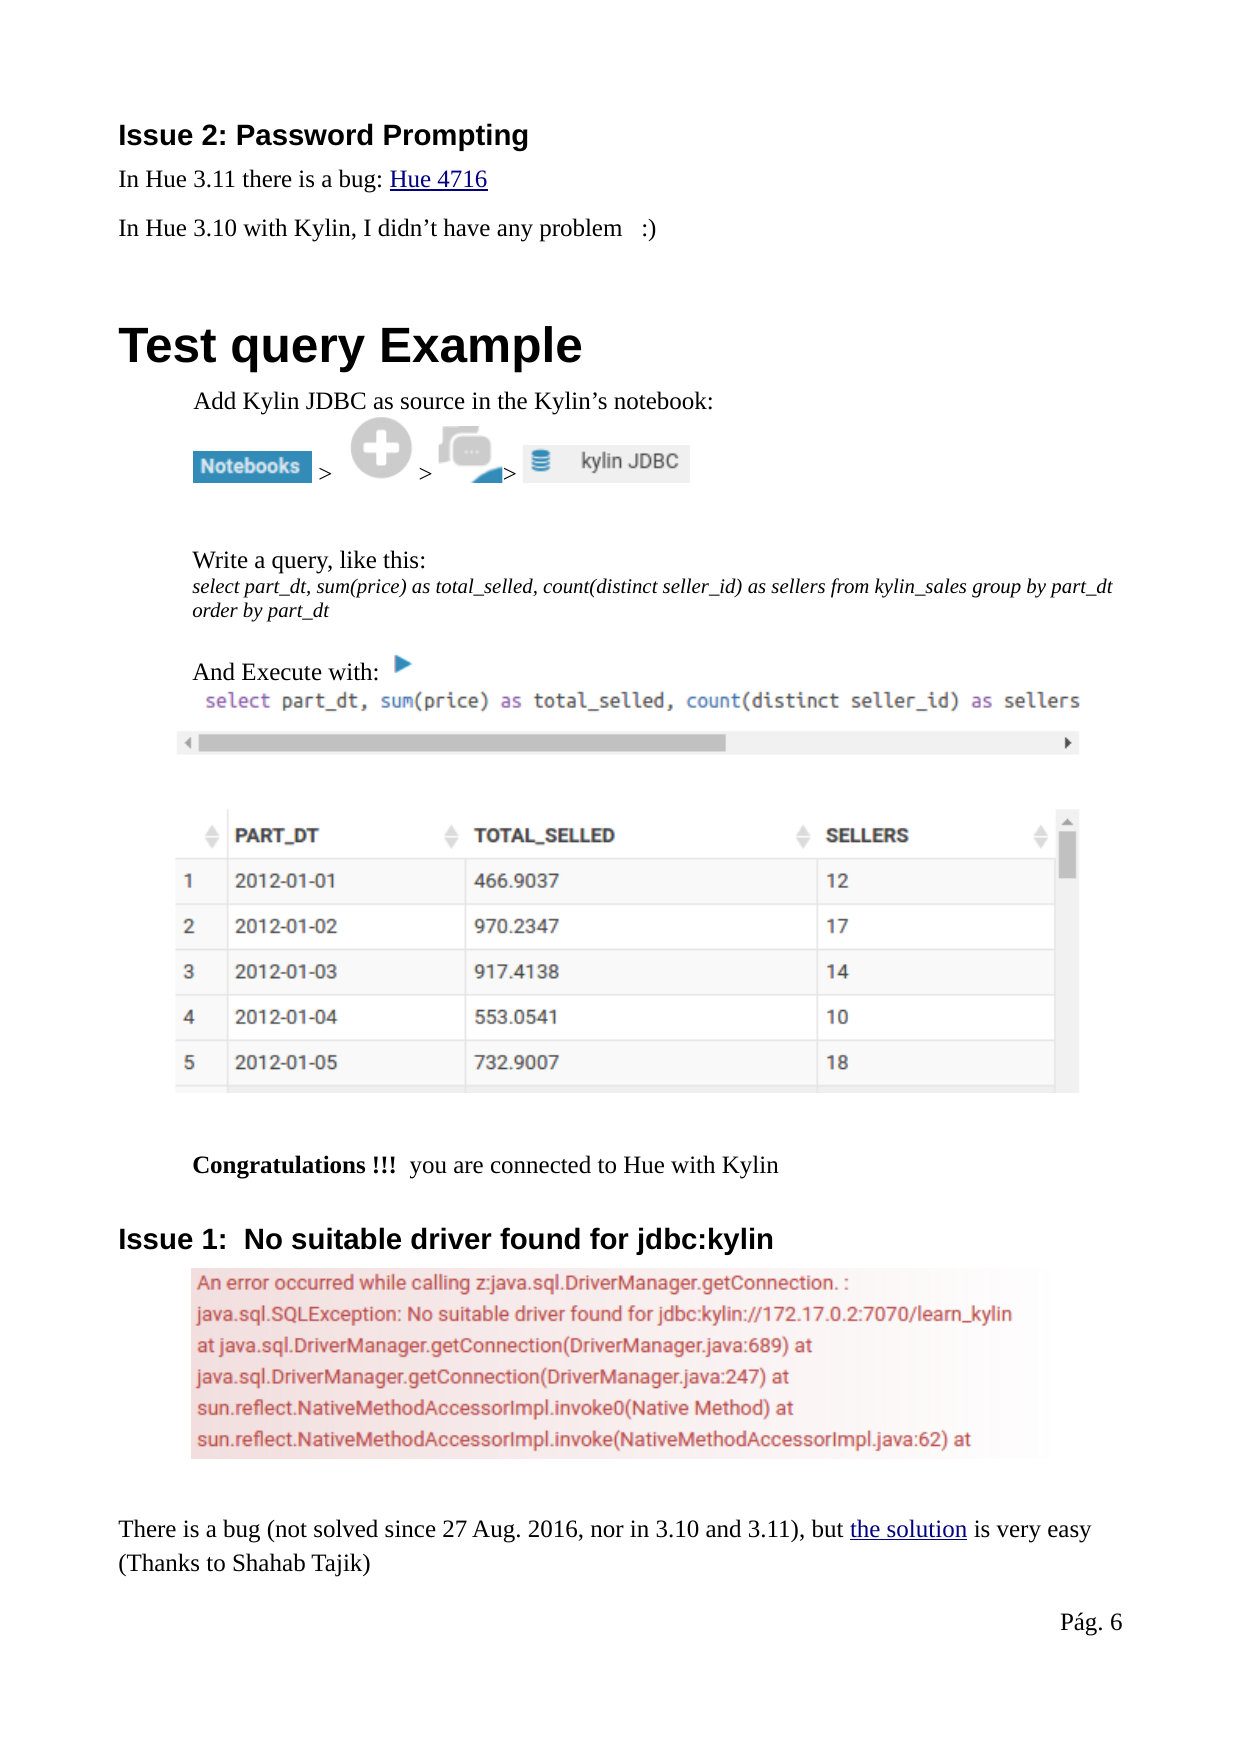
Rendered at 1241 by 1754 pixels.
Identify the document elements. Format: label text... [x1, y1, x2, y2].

text Write a query, like this: [118, 545, 1122, 574]
list > > > [156, 414, 1122, 488]
text In Hue 3.11 there is a bug: Hue 4716 [118, 164, 1122, 193]
subtitle Issue 2: Password Prompting [118, 118, 1122, 152]
list Add Kylin JDBC as source in the Kylin’s notebook: [156, 386, 1122, 414]
subtitle Test query Example [118, 316, 1122, 373]
picture [191, 1268, 1049, 1459]
picture [522, 445, 690, 483]
text In Hue 3.10 with Kylin, I didn’t have any problem :) [118, 213, 1122, 242]
text There is a bug (not solved since 27 Aug. 2016, nor in 3.10 and 3.11), but the solution is very easy (Thanks to Shahab Tajik) [118, 1514, 1122, 1577]
picture [438, 426, 503, 483]
picture [193, 451, 312, 483]
picture [385, 646, 419, 681]
text Congratulations !!! you are connected to Hue with Kylin [118, 1150, 1122, 1179]
text And Execute with: [118, 646, 1122, 686]
text select part_dt, sum(price) as total_selled, count(distinct seller_id) as sellers from kylin_sales group by part_dt order by part_dt [118, 574, 1122, 622]
subtitle Issue 1: No suitable driver found for jdbc:kylin [118, 1222, 1122, 1256]
picture [338, 414, 419, 483]
picture [160, 686, 1081, 1093]
